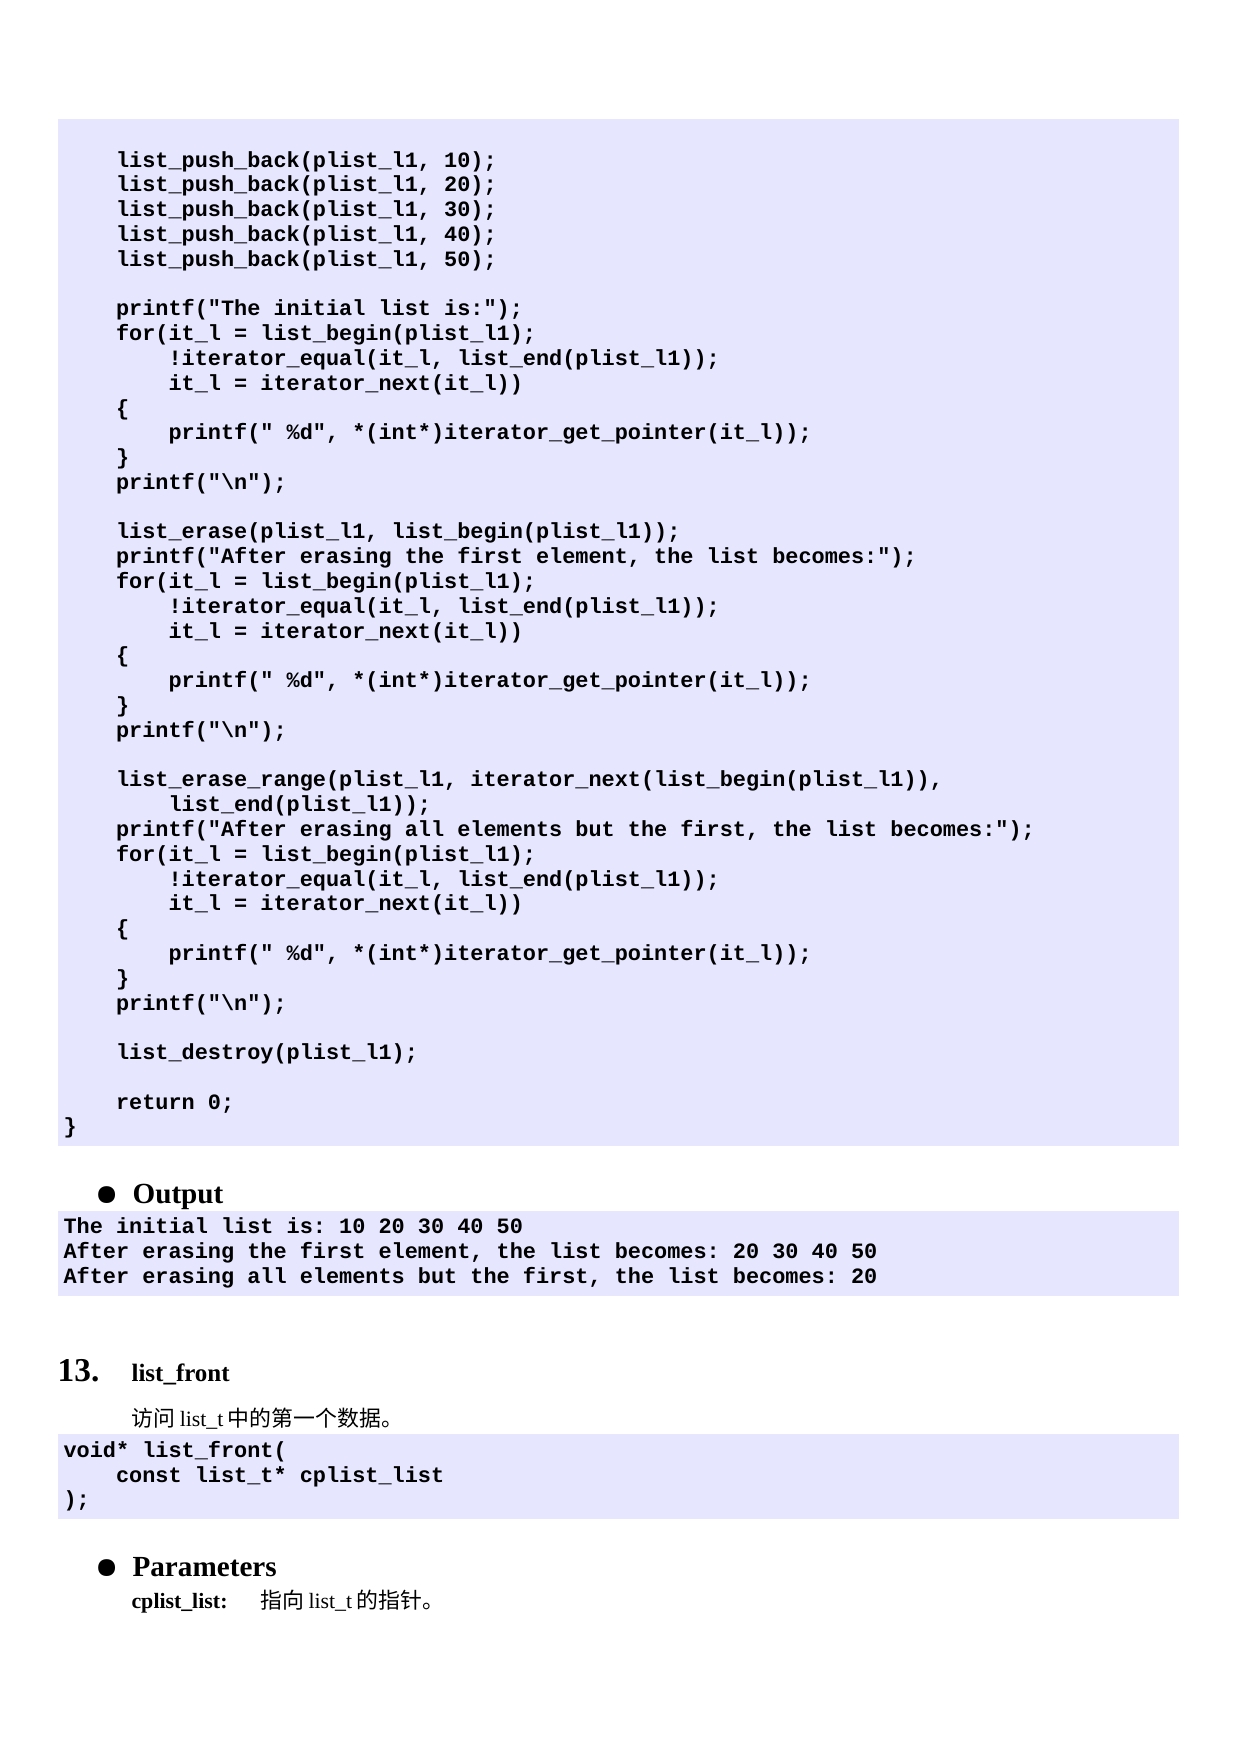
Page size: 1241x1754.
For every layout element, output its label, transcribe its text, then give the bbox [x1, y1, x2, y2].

list Output [95, 1176, 1179, 1210]
subtitle list_front [57, 1351, 1179, 1389]
text 访问list_t中的第一个数据。 [57, 1401, 1179, 1433]
table_header The initial list is: 10 20 30 40 50 After erasing the first element, the list becomes: 20 30 40 50 After erasing all elements but the first, the list becomes: 20 [58, 1211, 1179, 1296]
text cplist_list: 指向list_t的指针。 [57, 1583, 1179, 1614]
table_header list_push_back(plist_l1, 10); list_push_back(plist_l1, 20); list_push_back(plist_l1, 30); list_push_back(plist_l1, 40); list_push_back(plist_l1, 50); printf("The initial list is:"); for(it_l = list_begin(plist_l1); !iterator_equal(it_l, list_end(plist_l1)); it_l = iterator_next(it_l)) { printf(" %d", *(int*)iterator_get_pointer(it_l)); } printf("\n"); list_erase(plist_l1, list_begin(plist_l1)); printf("After erasing the first element, the list becomes:"); for(it_l = list_begin(plist_l1); !iterator_equal(it_l, list_end(plist_l1)); it_l = iterator_next(it_l)) { printf(" %d", *(int*)iterator_get_pointer(it_l)); } printf("\n"); list_erase_range(plist_l1, iterator_next(list_begin(plist_l1)), list_end(plist_l1)); printf("After erasing all elements but the first, the list becomes:"); for(it_l = list_begin(plist_l1); !iterator_equal(it_l, list_end(plist_l1)); it_l = iterator_next(it_l)) { printf(" %d", *(int*)iterator_get_pointer(it_l)); } printf("\n"); list_destroy(plist_l1); return 0; } [58, 119, 1179, 1146]
table_header void* list_front( const list_t* cplist_list ); [58, 1434, 1179, 1519]
list Parameters [95, 1549, 1179, 1583]
